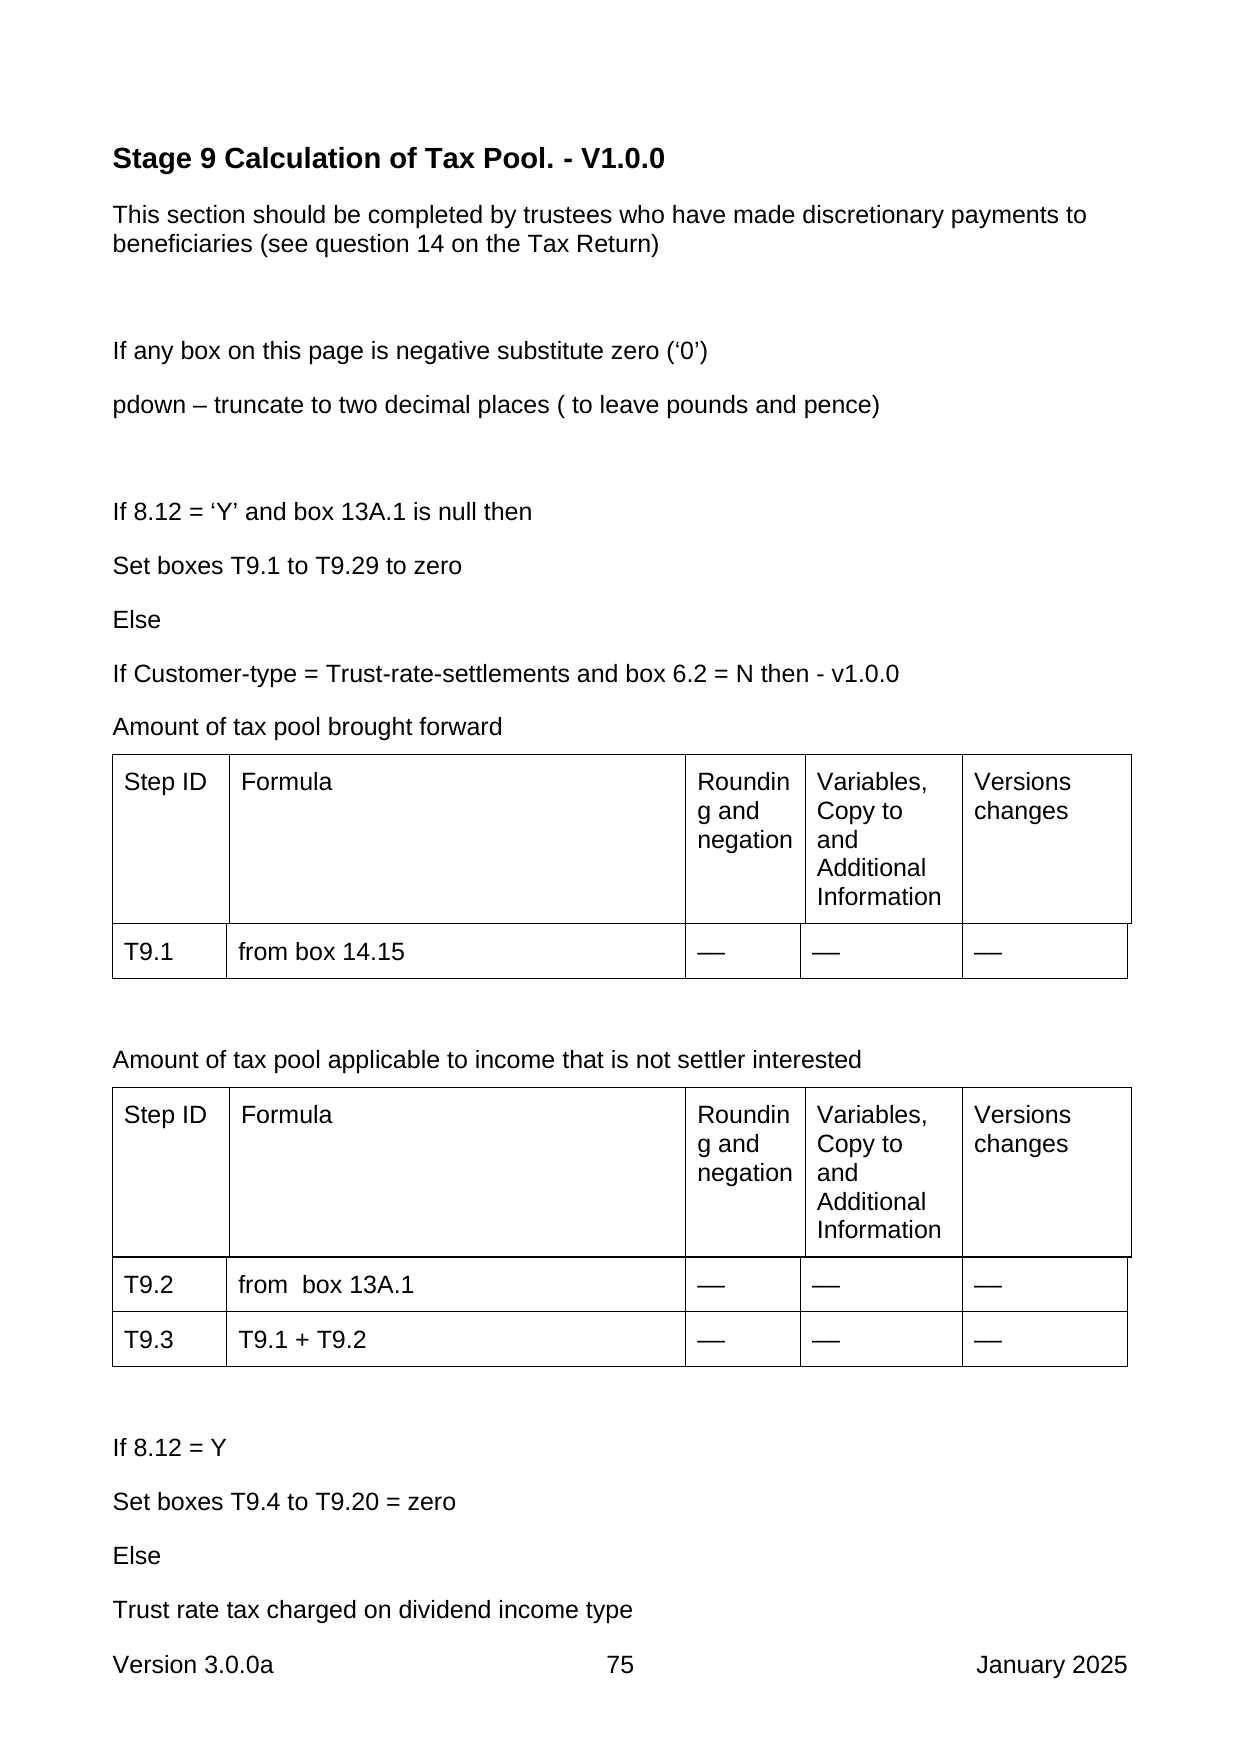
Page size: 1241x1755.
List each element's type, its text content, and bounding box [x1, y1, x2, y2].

table_header Variables, Copy to and Additional Information [806, 1088, 962, 1256]
table_cell –– [801, 1312, 962, 1366]
table_cell –– [963, 1258, 1127, 1311]
text Else [112, 605, 1128, 633]
table_cell –– [963, 924, 1127, 978]
text If any box on this page is negative substitute zero (‘0’) [112, 336, 1128, 365]
text Set boxes T9.1 to T9.29 to zero [112, 551, 1128, 580]
text If 8.12 = ‘Y’ and box 13A.1 is null then [112, 497, 1128, 526]
text Trust rate tax charged on dividend income type [112, 1594, 1128, 1623]
table_header Versions changes [963, 1088, 1131, 1256]
table_header Versions changes [963, 755, 1131, 923]
table_header Rounding and negation [686, 755, 805, 923]
table_cell from box 14.15 [227, 924, 685, 978]
table_cell T9.1 + T9.2 [227, 1312, 685, 1366]
table_header Step ID [113, 755, 229, 923]
text If 8.12 = Y [112, 1433, 1128, 1462]
table_header Rounding and negation [686, 1088, 805, 1256]
text Amount of tax pool brought forward [112, 712, 1128, 741]
text If Customer-type = Trust-rate-settlements and box 6.2 = N then - v1.0.0 [112, 658, 1128, 687]
table_cell –– [963, 1312, 1127, 1366]
text pdown – truncate to two decimal places ( to leave pounds and pence) [112, 390, 1128, 418]
text This section should be completed by trustees who have made discretionary payments to beneficiaries (see question 14 on the Tax Return) [112, 200, 1128, 257]
table_cell –– [686, 924, 800, 978]
subtitle Stage 9 Calculation of Tax Pool. - V1.0.0 [112, 141, 1128, 175]
text Else [112, 1541, 1128, 1569]
table_cell T9.3 [113, 1312, 226, 1366]
table_cell T9.2 [113, 1258, 226, 1311]
text Amount of tax pool applicable to income that is not settler interested [112, 1045, 1128, 1074]
table_cell –– [686, 1312, 800, 1366]
table_cell from box 13A.1 [227, 1258, 685, 1311]
table_header Formula [230, 1088, 685, 1256]
table_cell –– [686, 1258, 800, 1311]
table_cell T9.1 [113, 924, 226, 978]
table_header Step ID [113, 1088, 229, 1256]
text Set boxes T9.4 to T9.20 = zero [112, 1487, 1128, 1516]
table_cell –– [801, 924, 962, 978]
table_cell –– [801, 1258, 962, 1311]
table_header Variables, Copy to and Additional Information [806, 755, 962, 923]
table_header Formula [230, 755, 685, 923]
